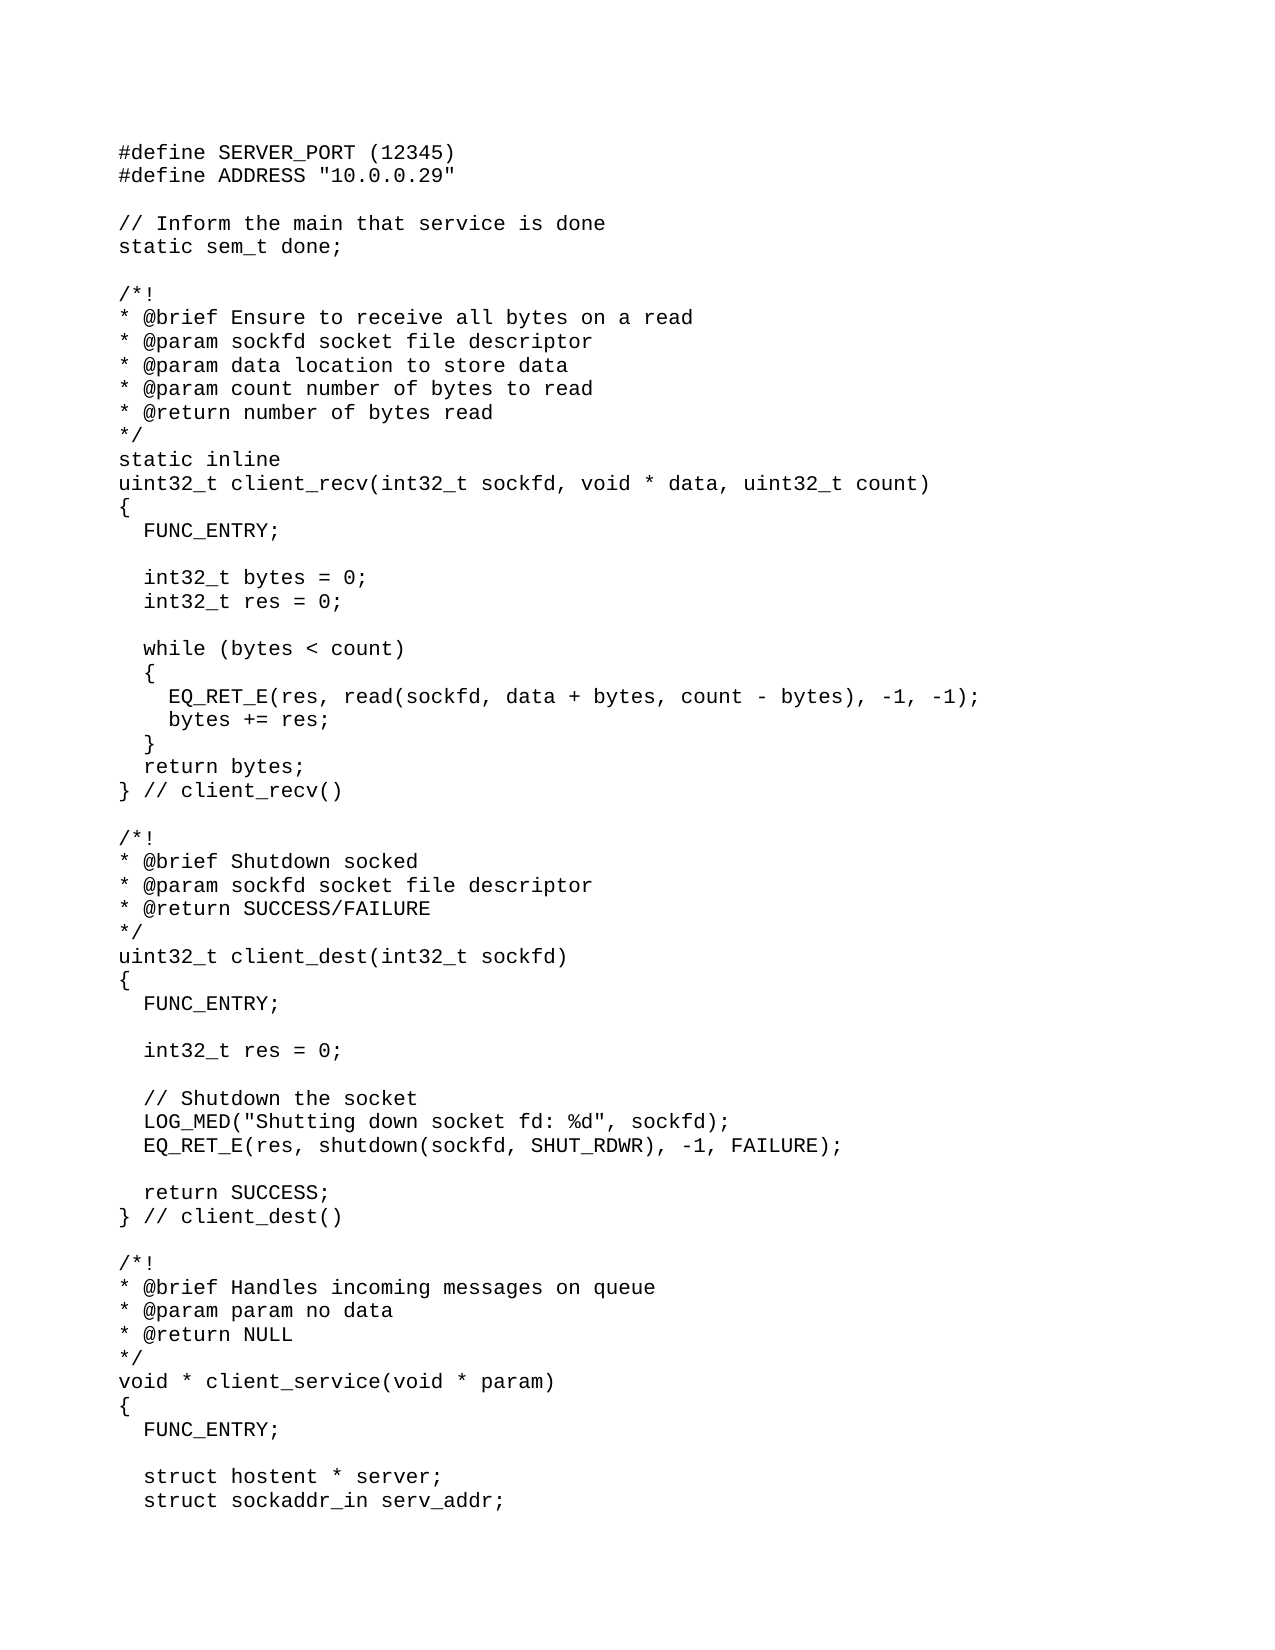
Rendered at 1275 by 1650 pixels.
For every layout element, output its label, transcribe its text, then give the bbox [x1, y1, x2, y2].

text LOG_MED("Shutting down socket fd: %d", sockfd); [118, 1111, 1157, 1135]
text * @brief Handles incoming messages on queue [118, 1277, 1157, 1300]
text { [118, 496, 1157, 520]
text void * client_service(void * param) [118, 1371, 1157, 1395]
text * @return NULL [118, 1324, 1157, 1348]
text * @param param no data [118, 1300, 1157, 1324]
text { [118, 969, 1157, 993]
text return bytes; [118, 757, 1157, 780]
text int32_t res = 0; [118, 591, 1157, 615]
text // Shutdown the socket [118, 1088, 1157, 1111]
text uint32_t client_recv(int32_t sockfd, void * data, uint32_t count) [118, 473, 1157, 496]
text struct hostent * server; [118, 1466, 1157, 1489]
text int32_t res = 0; [118, 1040, 1157, 1064]
text { [118, 662, 1157, 686]
text uint32_t client_dest(int32_t sockfd) [118, 946, 1157, 969]
text * @param sockfd socket file descriptor [118, 875, 1157, 898]
text static inline [118, 449, 1157, 473]
text EQ_RET_E(res, read(sockfd, data + bytes, count - bytes), -1, -1); [118, 686, 1157, 709]
text FUNC_ENTRY; [118, 993, 1157, 1017]
text FUNC_ENTRY; [118, 520, 1157, 544]
text * @param count number of bytes to read [118, 378, 1157, 402]
text struct sockaddr_in serv_addr; [118, 1489, 1157, 1513]
text while (bytes < count) [118, 638, 1157, 662]
text int32_t bytes = 0; [118, 567, 1157, 591]
text */ [118, 426, 1157, 449]
text #define ADDRESS "10.0.0.29" [118, 165, 1157, 189]
text } // client_dest() [118, 1206, 1157, 1229]
text * @brief Shutdown socked [118, 851, 1157, 875]
text */ [118, 922, 1157, 946]
text } // client_recv() [118, 780, 1157, 804]
text FUNC_ENTRY; [118, 1419, 1157, 1442]
text * @param data location to store data [118, 354, 1157, 378]
text * @return SUCCESS/FAILURE [118, 898, 1157, 922]
text * @param sockfd socket file descriptor [118, 331, 1157, 354]
text * @brief Ensure to receive all bytes on a read [118, 307, 1157, 331]
text * @return number of bytes read [118, 402, 1157, 426]
text static sem_t done; [118, 236, 1157, 260]
text return SUCCESS; [118, 1182, 1157, 1206]
text // Inform the main that service is done [118, 213, 1157, 236]
text /*! [118, 284, 1157, 307]
text #define SERVER_PORT (12345) [118, 142, 1157, 165]
text */ [118, 1348, 1157, 1371]
text EQ_RET_E(res, shutdown(sockfd, SHUT_RDWR), -1, FAILURE); [118, 1135, 1157, 1158]
text /*! [118, 1253, 1157, 1277]
text { [118, 1395, 1157, 1419]
text bytes += res; [118, 709, 1157, 733]
text } [118, 733, 1157, 757]
text /*! [118, 827, 1157, 851]
